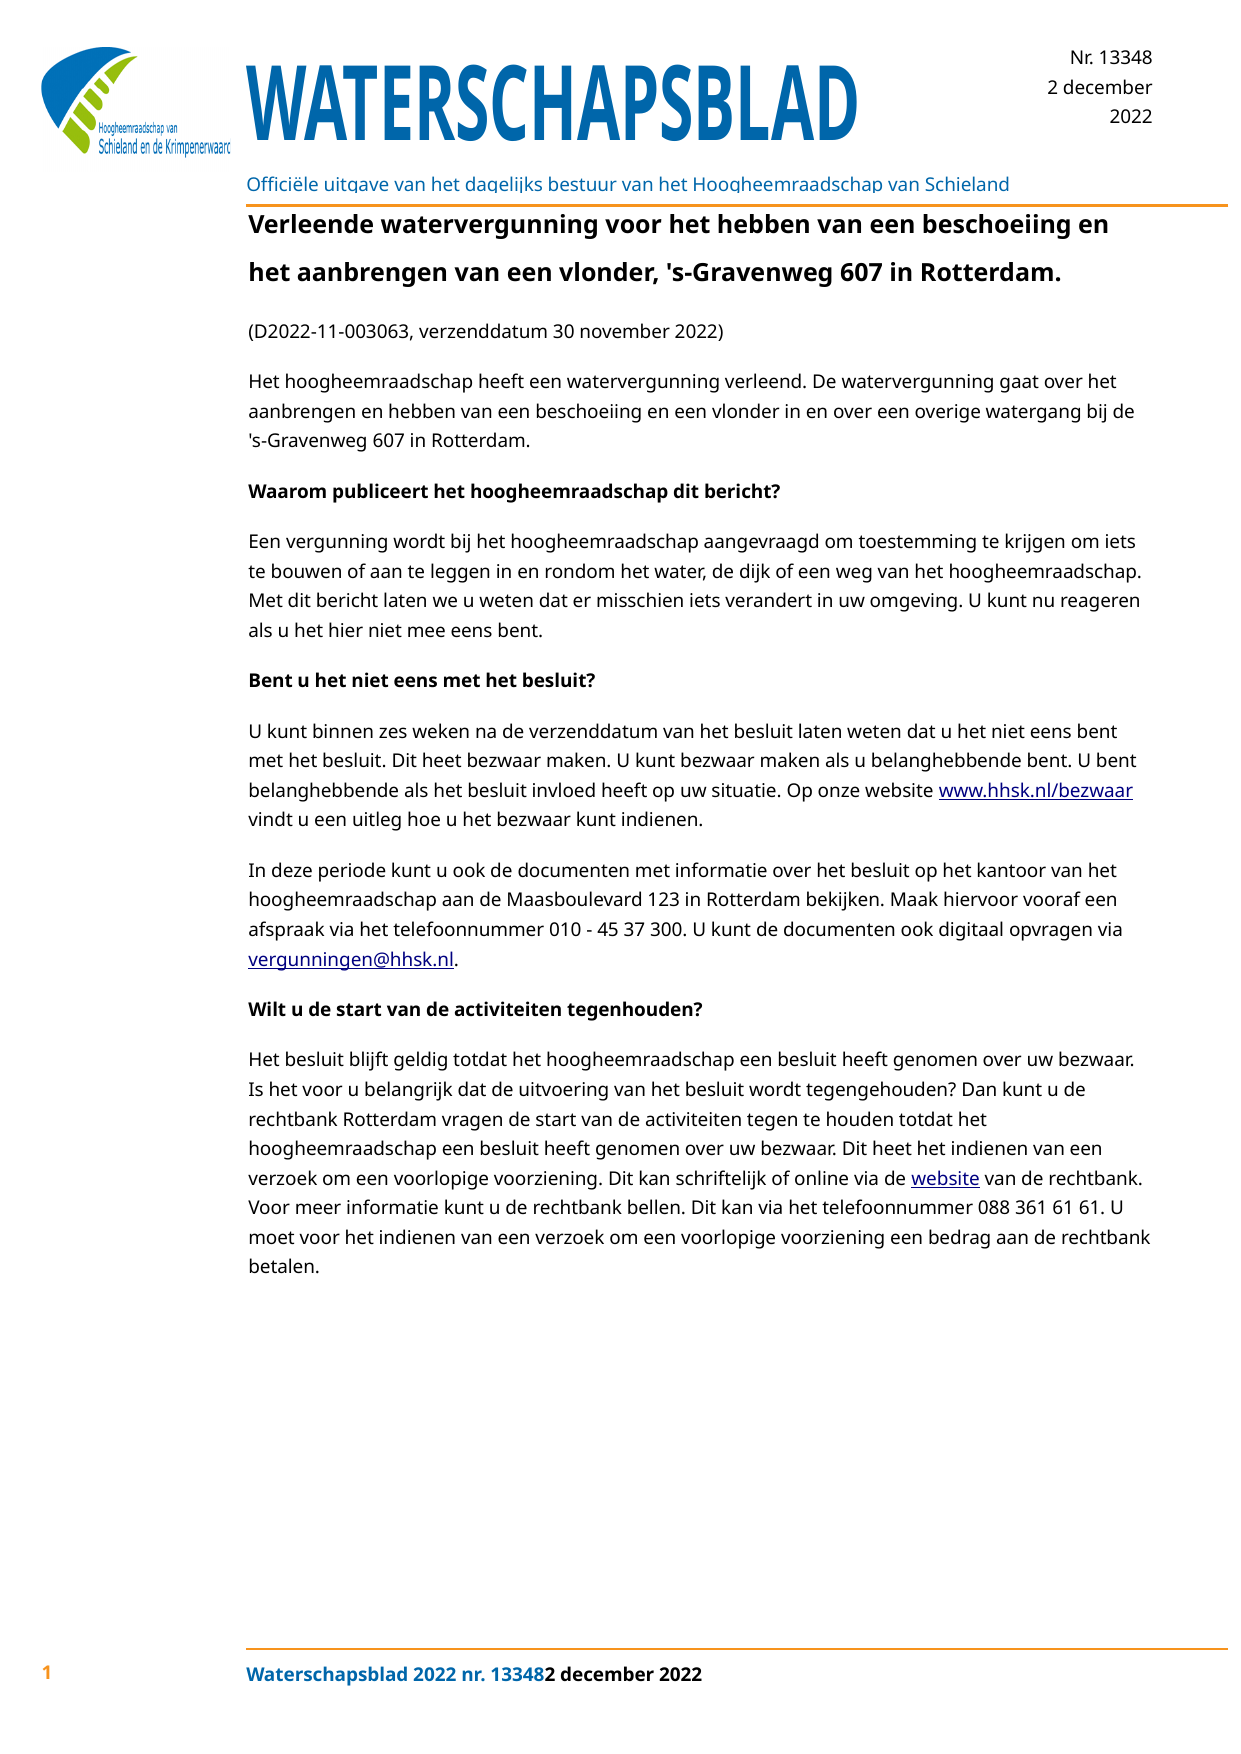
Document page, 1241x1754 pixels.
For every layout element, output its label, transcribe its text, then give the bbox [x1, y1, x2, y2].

text Bent u het niet eens met het besluit? [248, 667, 1152, 693]
picture [41, 47, 231, 172]
text Wilt u de start van de activiteiten tegenhouden? [248, 996, 1152, 1022]
text Verleende watervergunning voor het hebben van een beschoeiing en het aanbrengen van een vlonder, 's-Gravenweg 607 in Rotterdam. [248, 207, 1152, 288]
text Een vergunning wordt bij het hoogheemraadschap aangevraagd om toestemming te krijgen om iets te bouwen of aan te leggen in en rondom het water, de dijk of een weg van het hoogheemraadschap. Met dit bericht laten we u weten dat er misschien iets verandert in uw omgeving. U kunt nu reageren als u het hier niet mee eens bent. [248, 528, 1152, 643]
text U kunt binnen zes weken na de verzenddatum van het besluit laten weten dat u het niet eens bent met het besluit. Dit heet bezwaar maken. U kunt bezwaar maken als u belanghebbende bent. U bent belanghebbende als het besluit invloed heeft op uw situatie. Op onze website www.hhsk.nl/bezwaar vindt u een uitleg hoe u het bezwaar kunt indienen. [248, 718, 1152, 832]
text (D2022-11-003063, verzenddatum 30 november 2022) [248, 318, 1152, 344]
text Het hoogheemraadschap heeft een watervergunning verleend. De watervergunning gaat over het aanbrengen en hebben van een beschoeiing en een vlonder in en over een overige watergang bij de 's-Gravenweg 607 in Rotterdam. [248, 368, 1152, 453]
text Waarom publiceert het hoogheemraadschap dit bericht? [248, 478, 1152, 504]
text In deze periode kunt u ook de documenten met informatie over het besluit op het kantoor van het hoogheemraadschap aan de Maasboulevard 123 in Rotterdam bekijken. Maak hiervoor vooraf een afspraak via het telefoonnummer 010 - 45 37 300. U kunt de documenten ook digitaal opvragen via vergunningen@hhsk.nl. [248, 857, 1152, 972]
text Het besluit blijft geldig totdat het hoogheemraadschap een besluit heeft genomen over uw bezwaar. Is het voor u belangrijk dat de uitvoering van het besluit wordt tegengehouden? Dan kunt u de rechtbank Rotterdam vragen de start van de activiteiten tegen te houden totdat het hoogheemraadschap een besluit heeft genomen over uw bezwaar. Dit heet het indienen van een verzoek om een voorlopige voorziening. Dit kan schriftelijk of online via de website van de rechtbank. Voor meer informatie kunt u de rechtbank bellen. Dit kan via het telefoonnummer 088 361 61 61. U moet voor het indienen van een verzoek om een voorlopige voorziening een bedrag aan de rechtbank betalen. [248, 1047, 1152, 1279]
